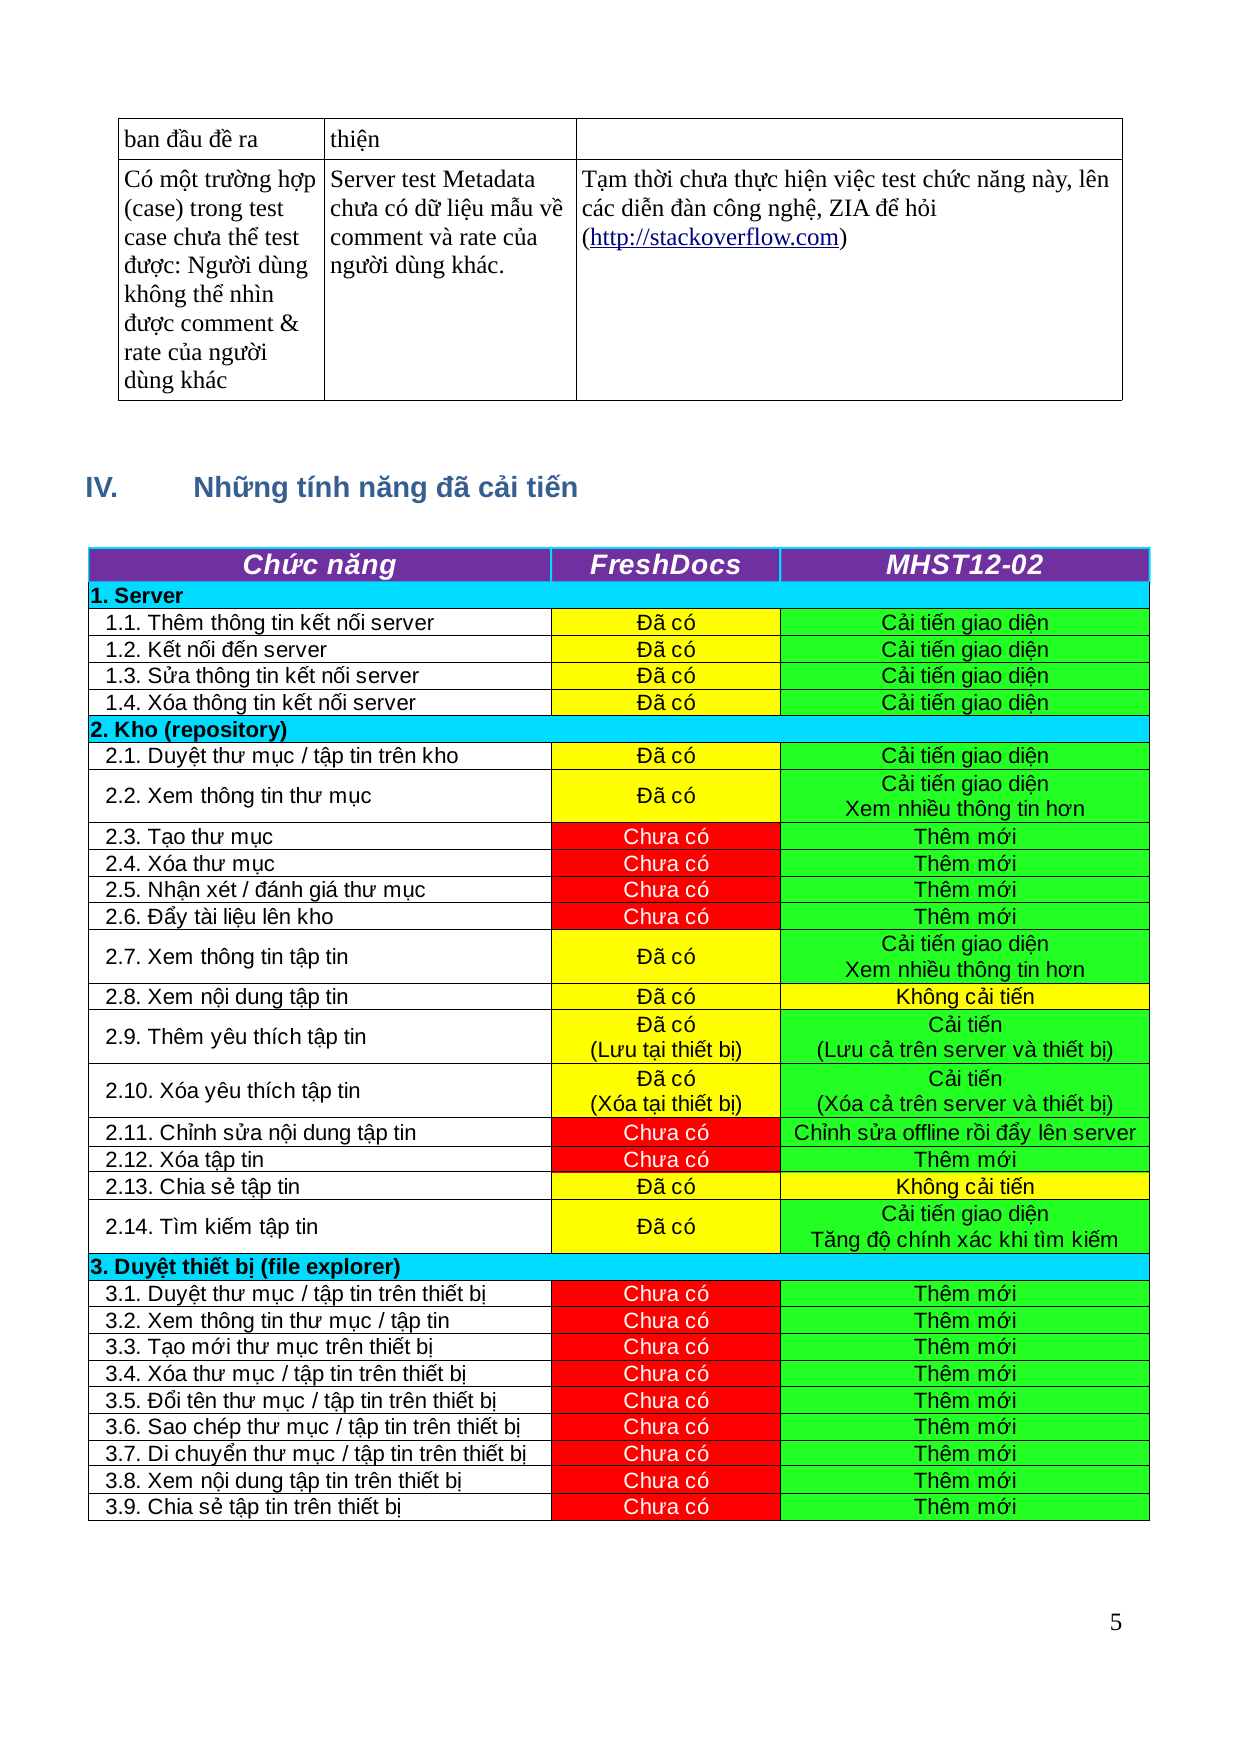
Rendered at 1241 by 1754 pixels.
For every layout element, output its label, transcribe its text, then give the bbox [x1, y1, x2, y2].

table_cell ban đầu đề ra [119, 119, 324, 158]
subtitle Những tính năng đã cải tiến [118, 470, 1122, 504]
table_cell Có một trường hợp (case) trong test case chưa thể test được: Người dùng không thể nhìn được comment & rate của người dùng khác [119, 160, 324, 400]
table_cell [577, 119, 1122, 158]
table_cell Server test Metadata chưa có dữ liệu mẫu về comment và rate của người dùng khác. [325, 160, 576, 400]
table_cell Tạm thời chưa thực hiện việc test chức năng này, lên các diễn đàn công nghệ, ZIA để hỏi (http://stackoverflow.com) [577, 160, 1122, 400]
table_cell thiện [325, 119, 576, 158]
